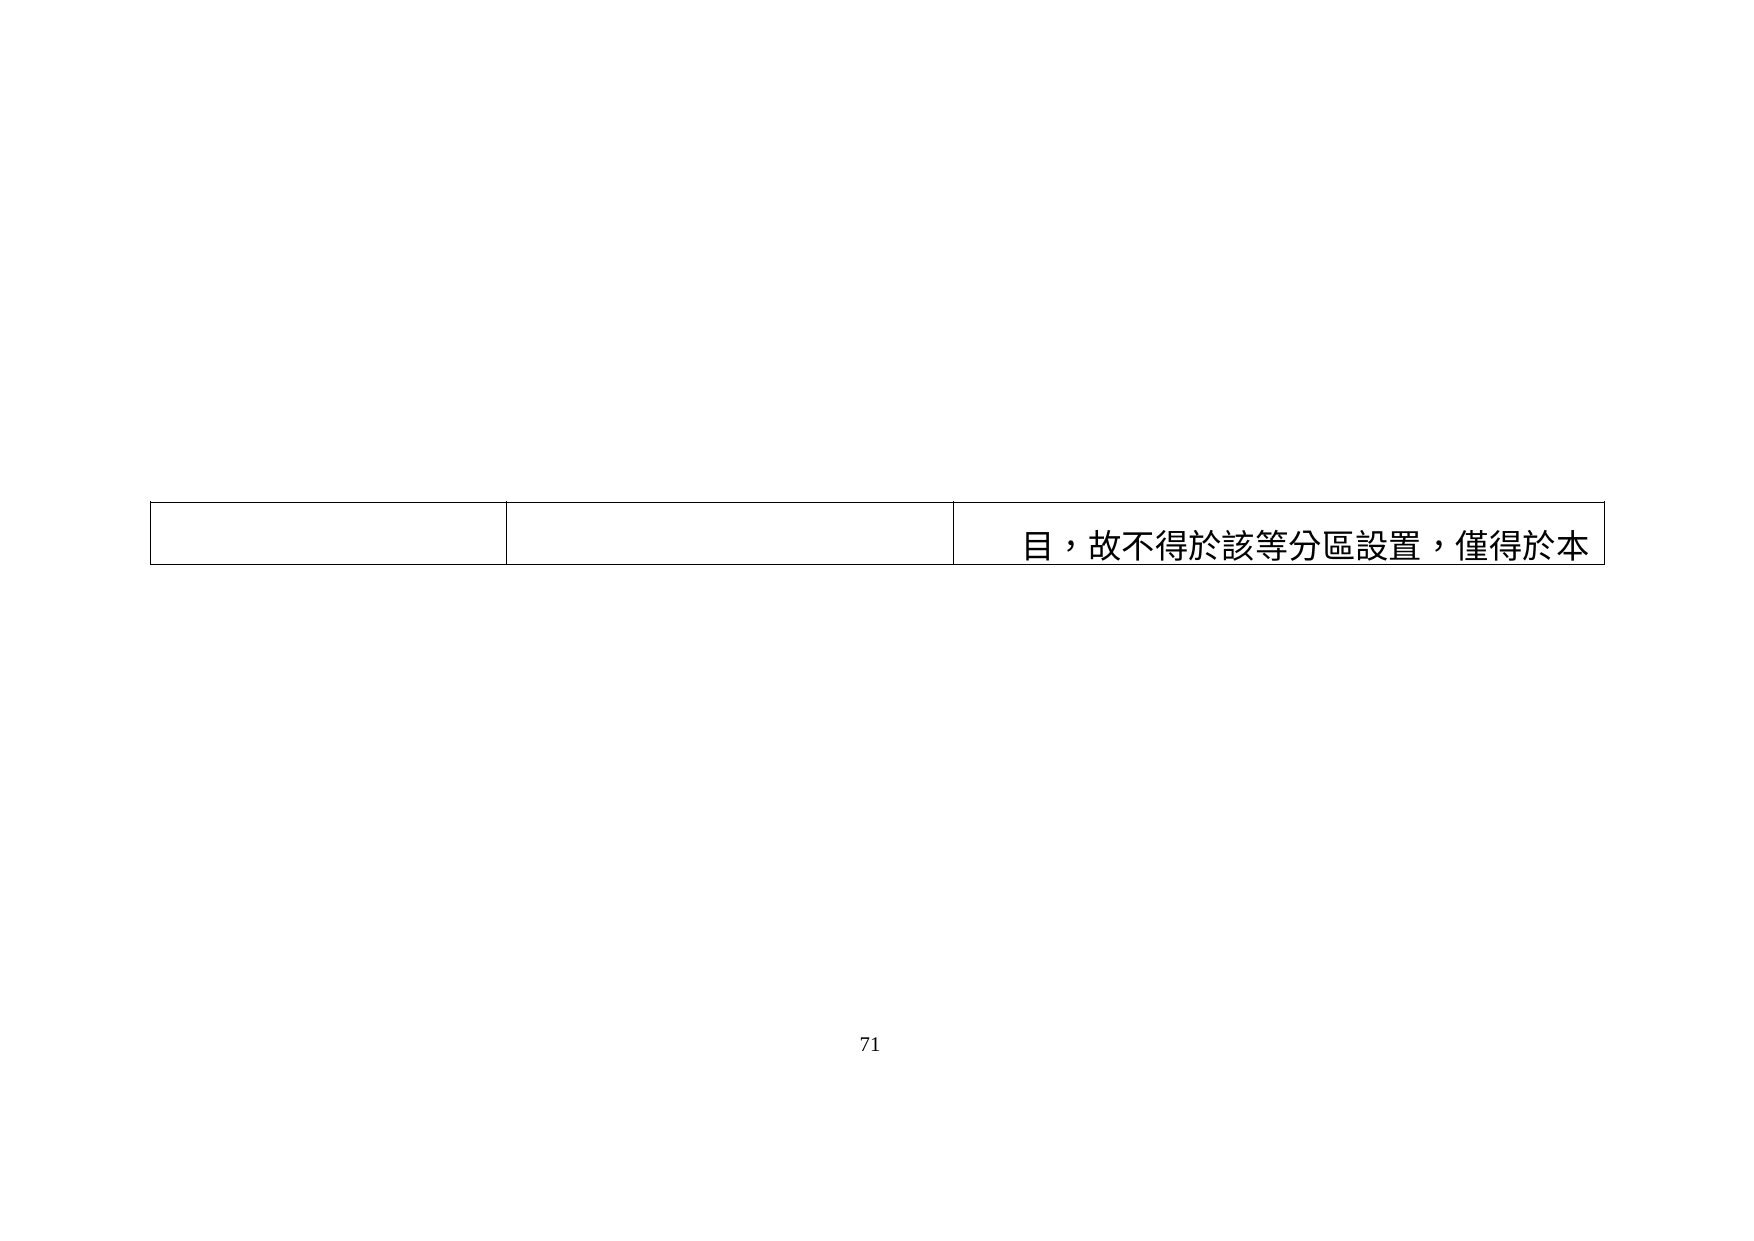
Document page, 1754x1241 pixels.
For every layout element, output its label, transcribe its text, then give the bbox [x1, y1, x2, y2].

table_cell [507, 503, 953, 564]
table_cell [151, 503, 506, 564]
table_cell 目，故不得於該等分區設置，僅得於本 [954, 503, 1604, 564]
